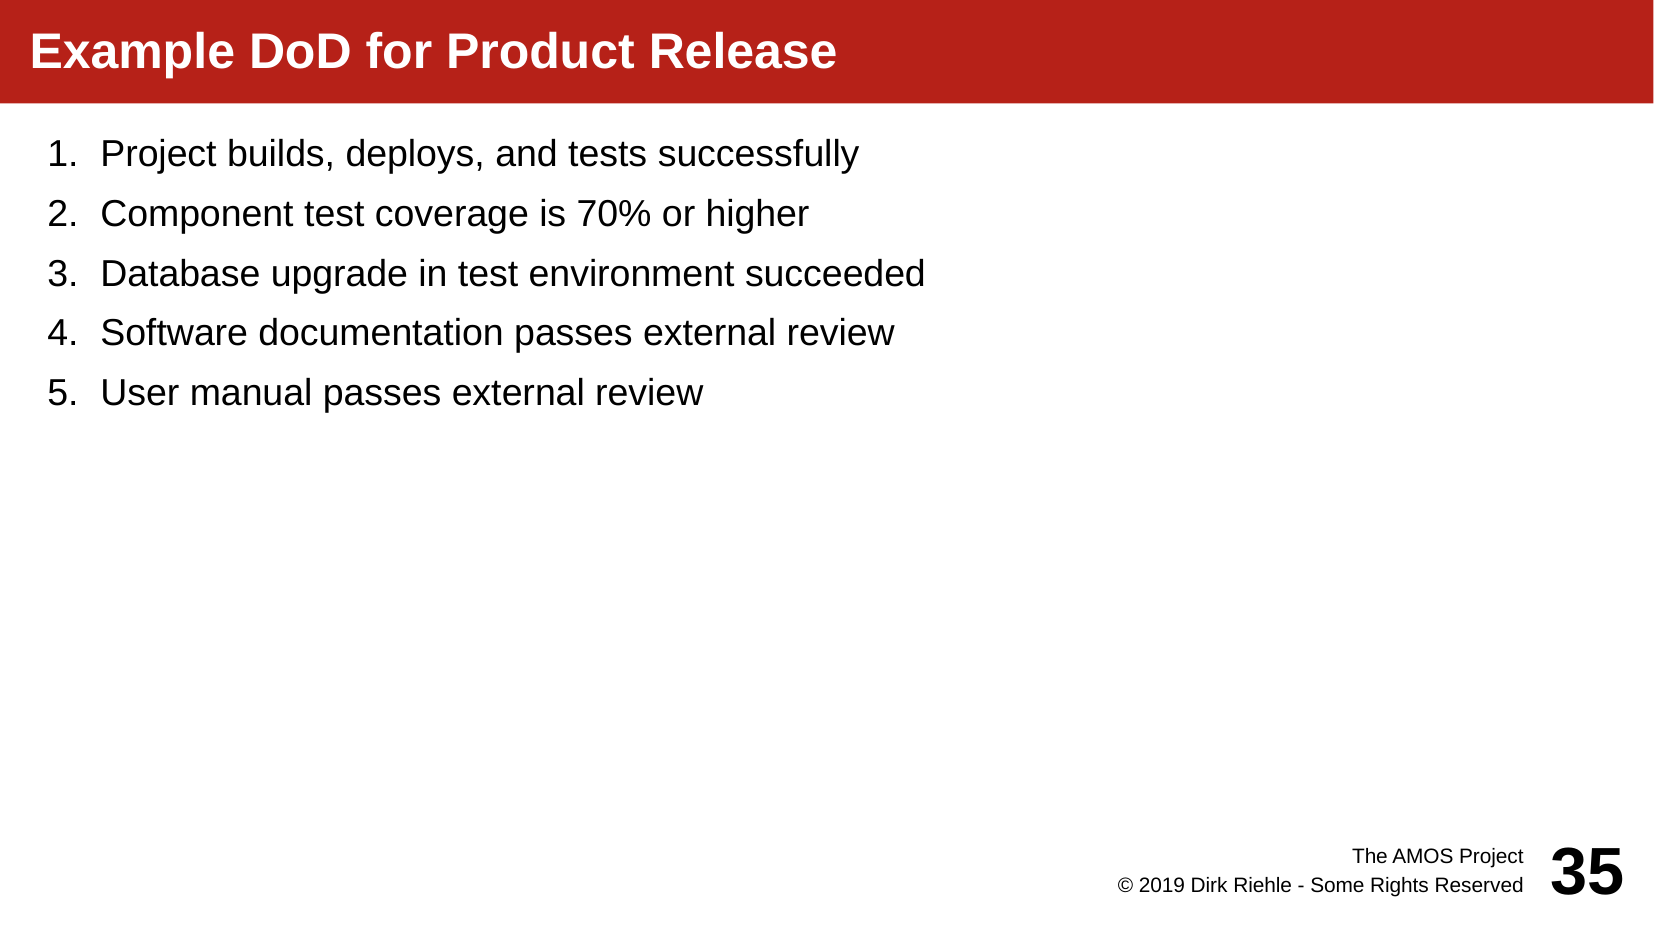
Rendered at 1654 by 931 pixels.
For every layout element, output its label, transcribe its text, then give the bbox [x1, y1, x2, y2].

list Project builds, deploys, and tests successfully Component test coverage is 70% or higher Database upgrade in test environment succeeded Software documentation passes external review User manual passes external review [29, 132, 1625, 798]
title Example DoD for Product Release [0, 0, 1654, 104]
